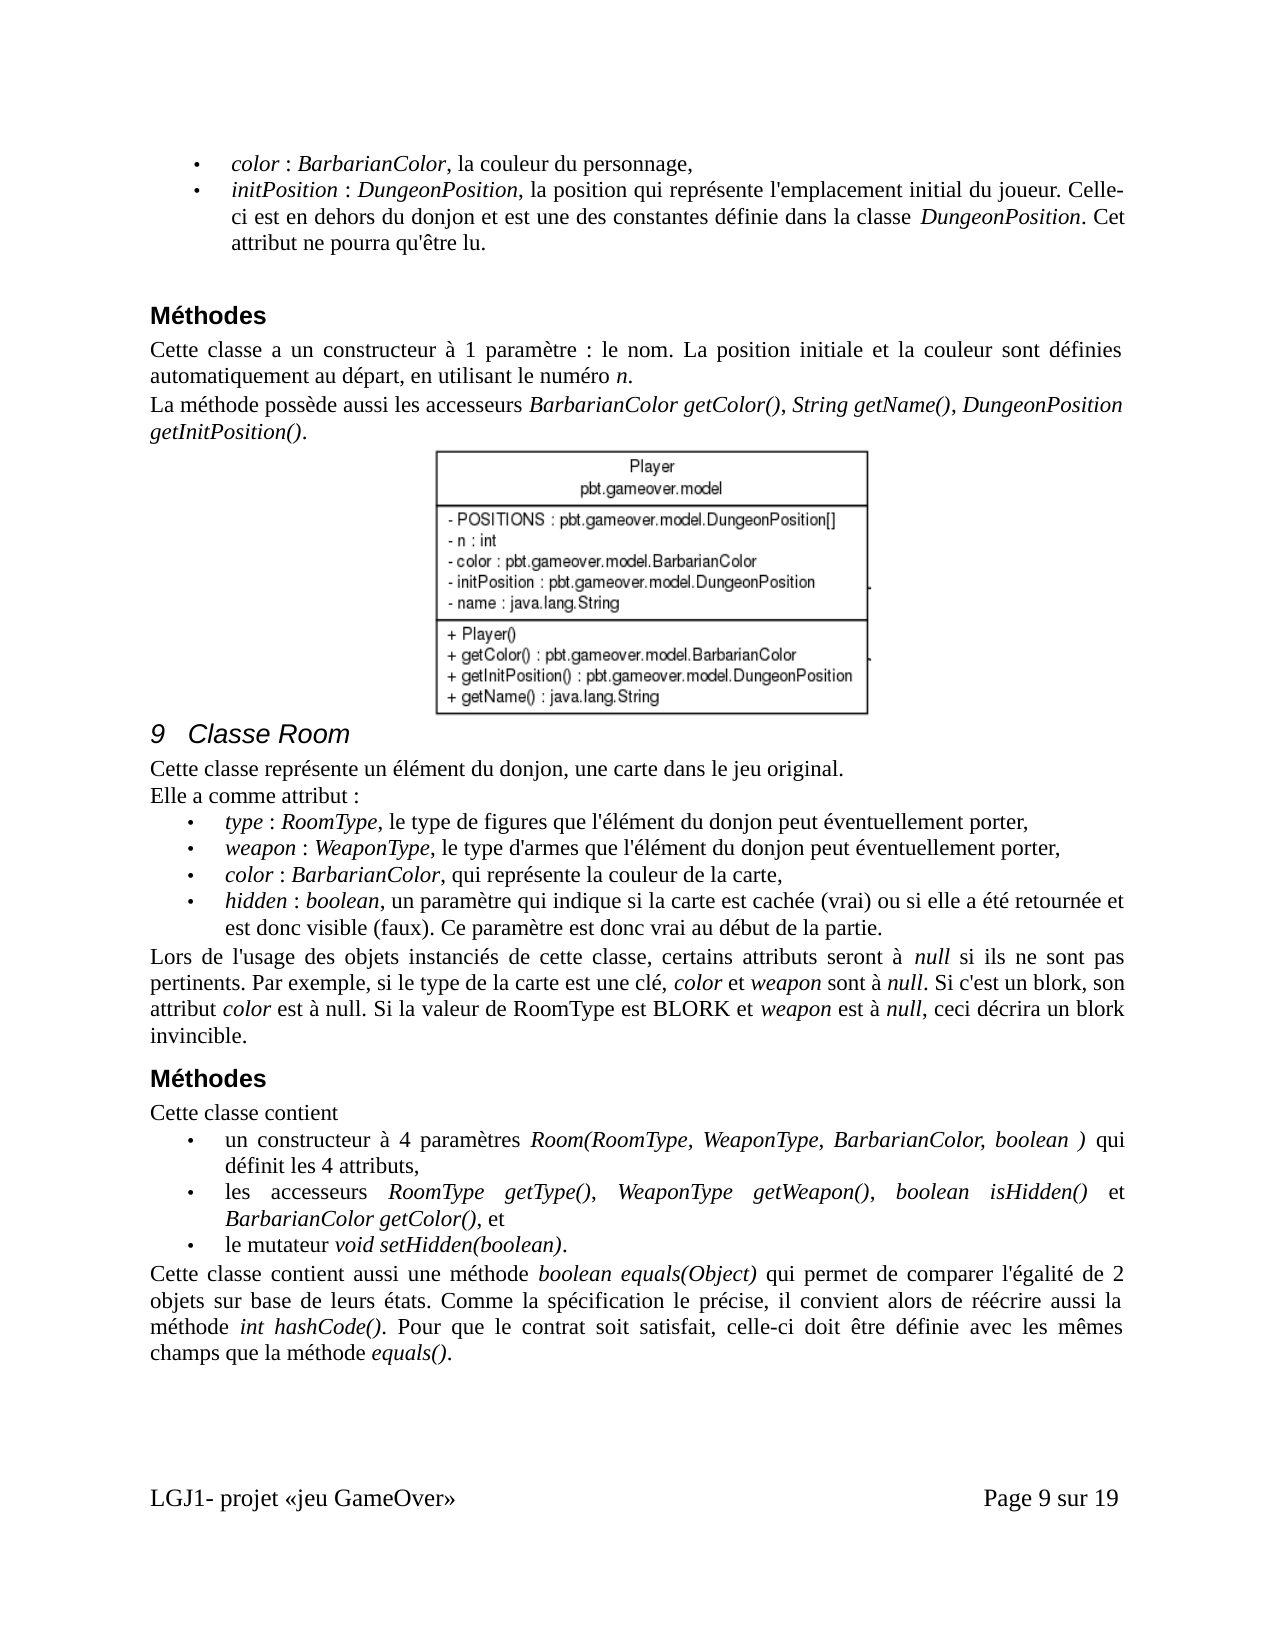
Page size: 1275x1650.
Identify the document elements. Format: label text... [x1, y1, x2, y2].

text Cette classe a un constructeur à 1 paramètre : le nom. La position initiale et la couleur sont définies automatiquement au départ, en utilisant le numéro n. [150, 336, 1125, 388]
list type : RoomType, le type de figures que l'élément du donjon peut éventuellement porter, [187, 808, 1125, 834]
text Cette classe représente un élément du donjon, une carte dans le jeu original. [150, 755, 1125, 782]
list le mutateur void setHidden(boolean). [187, 1231, 1125, 1257]
list weapon : WeaponType, le type d'armes que l'élément du donjon peut éventuellement porter, [187, 834, 1125, 861]
subtitle Méthodes [150, 301, 1125, 329]
text La méthode possède aussi les accesseurs BarbarianColor getColor(), String getName(), DungeonPosition getInitPosition(). [150, 391, 1125, 444]
text Cette classe contient [150, 1099, 1125, 1126]
list un constructeur à 4 paramètres Room(RoomType, WeaponType, BarbarianColor, boolean ) qui définit les 4 attributs, [187, 1126, 1125, 1178]
text Cette classe contient aussi une méthode boolean equals(Object) qui permet de comparer l'égalité de 2 objets sur base de leurs états. Comme la spécification le précise, il convient alors de réécrire aussi la méthode int hashCode(). Pour que le contrat soit satisfait, celle-ci doit être définie avec les mêmes champs que la méthode equals(). [150, 1260, 1125, 1366]
picture [432, 446, 872, 718]
subtitle Classe Room [150, 718, 1125, 749]
list color : BarbarianColor, la couleur du personnage, [193, 150, 1125, 176]
list les accesseurs RoomType getType(), WeaponType getWeapon(), boolean isHidden() et BarbarianColor getColor(), et [187, 1178, 1125, 1231]
list hidden : boolean, un paramètre qui indique si la carte est cachée (vrai) ou si elle a été retournée et est donc visible (faux). Ce paramètre est donc vrai au début de la partie. [187, 887, 1125, 940]
text Elle a comme attribut : [150, 782, 1125, 808]
list color : BarbarianColor, qui représente la couleur de la carte, [187, 861, 1125, 887]
list initPosition : DungeonPosition, la position qui représente l'emplacement initial du joueur. Celle-ci est en dehors du donjon et est une des constantes définie dans la classe DungeonPosition. Cet attribut ne pourra qu'être lu. [193, 176, 1125, 255]
text Lors de l'usage des objets instanciés de cette classe, certains attributs seront à null si ils ne sont pas pertinents. Par exemple, si le type de la carte est une clé, color et weapon sont à null. Si c'est un blork, son attribut color est à null. Si la valeur de RoomType est BLORK et weapon est à null, ceci décrira un blork invincible. [150, 943, 1125, 1048]
subtitle Méthodes [150, 1064, 1125, 1093]
